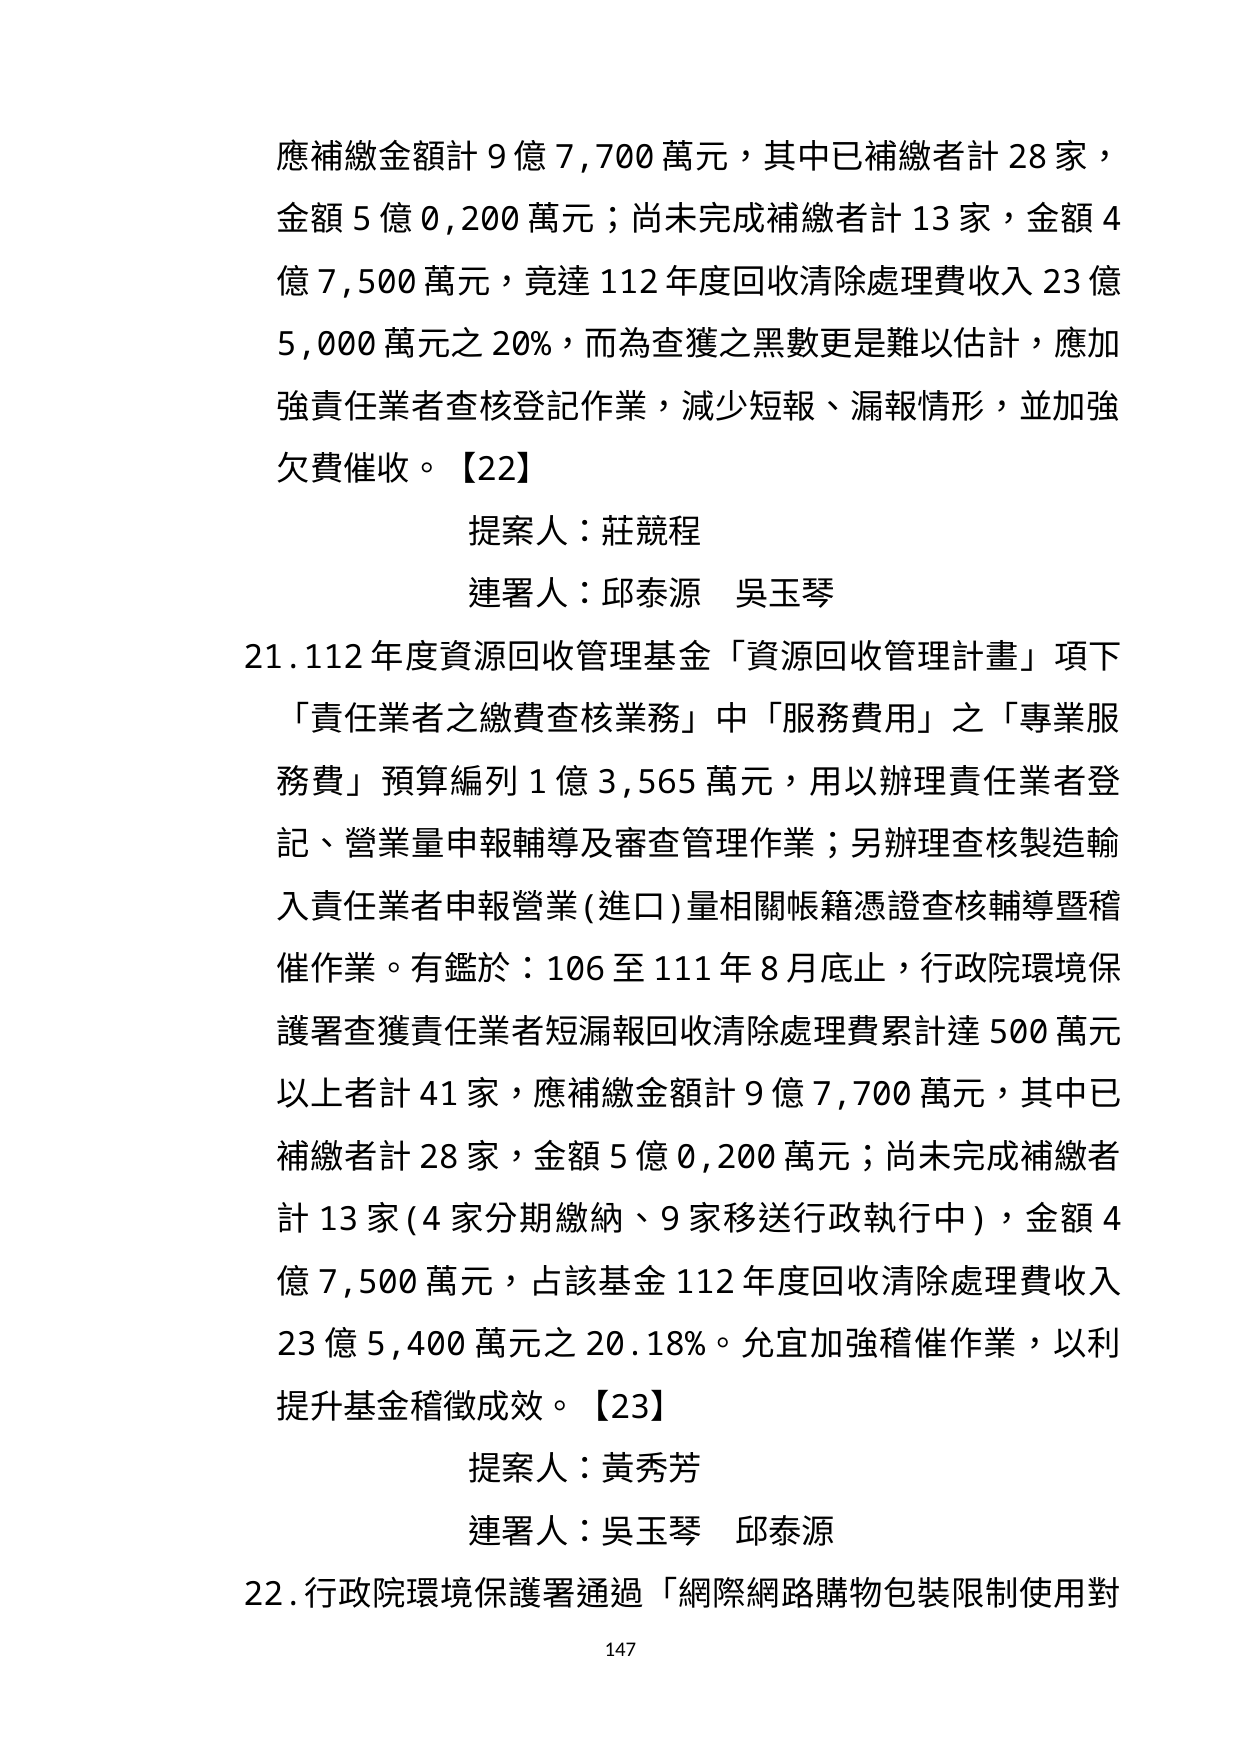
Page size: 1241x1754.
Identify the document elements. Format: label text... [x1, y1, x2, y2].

text 22.行政院環境保護署通過「網際網路購物包裝限制使用對 [243, 1550, 1122, 1612]
text 21.112年度資源回收管理基金「資源回收管理計畫」項下「責任業者之繳費查核業務」中「服務費用」之「專業服務費」預算編列1億3,565萬元，用以辦理責任業者登記、營業量申報輔導及審查管理作業；另辦理查核製造輸入責任業者申報營業(進口)量相關帳籍憑證查核輔導暨稽催作業。有鑑於：106至111年8月底止，行政院環境保護署查獲責任業者短漏報回收清除處理費累計達500萬元以上者計41家，應補繳金額計9億7,700萬元，其中已補繳者計28家，金額5億0,200萬元；尚未完成補繳者計13家(4家分期繳納、9家移送行政執行中)，金額4億7,500萬元，占該基金112年度回收清除處理費收入23億5,400萬元之20.18%。允宜加強稽催作業，以利提升基金稽徵成效。【23】 [243, 612, 1122, 1425]
text 提案人：莊競程 [468, 487, 1122, 550]
text 應補繳金額計9億7,700萬元，其中已補繳者計28家，金額5億0,200萬元；尚未完成補繳者計13家，金額4億7,500萬元，竟達112年度回收清除處理費收入23億5,000萬元之20%，而為查獲之黑數更是難以估計，應加強責任業者查核登記作業，減少短報、漏報情形，並加強欠費催收。【22】 [243, 112, 1122, 487]
text 連署人：邱泰源 吳玉琴 [468, 550, 1122, 612]
text 提案人：黃秀芳 [468, 1425, 1122, 1487]
text 連署人：吳玉琴 邱泰源 [468, 1487, 1122, 1550]
